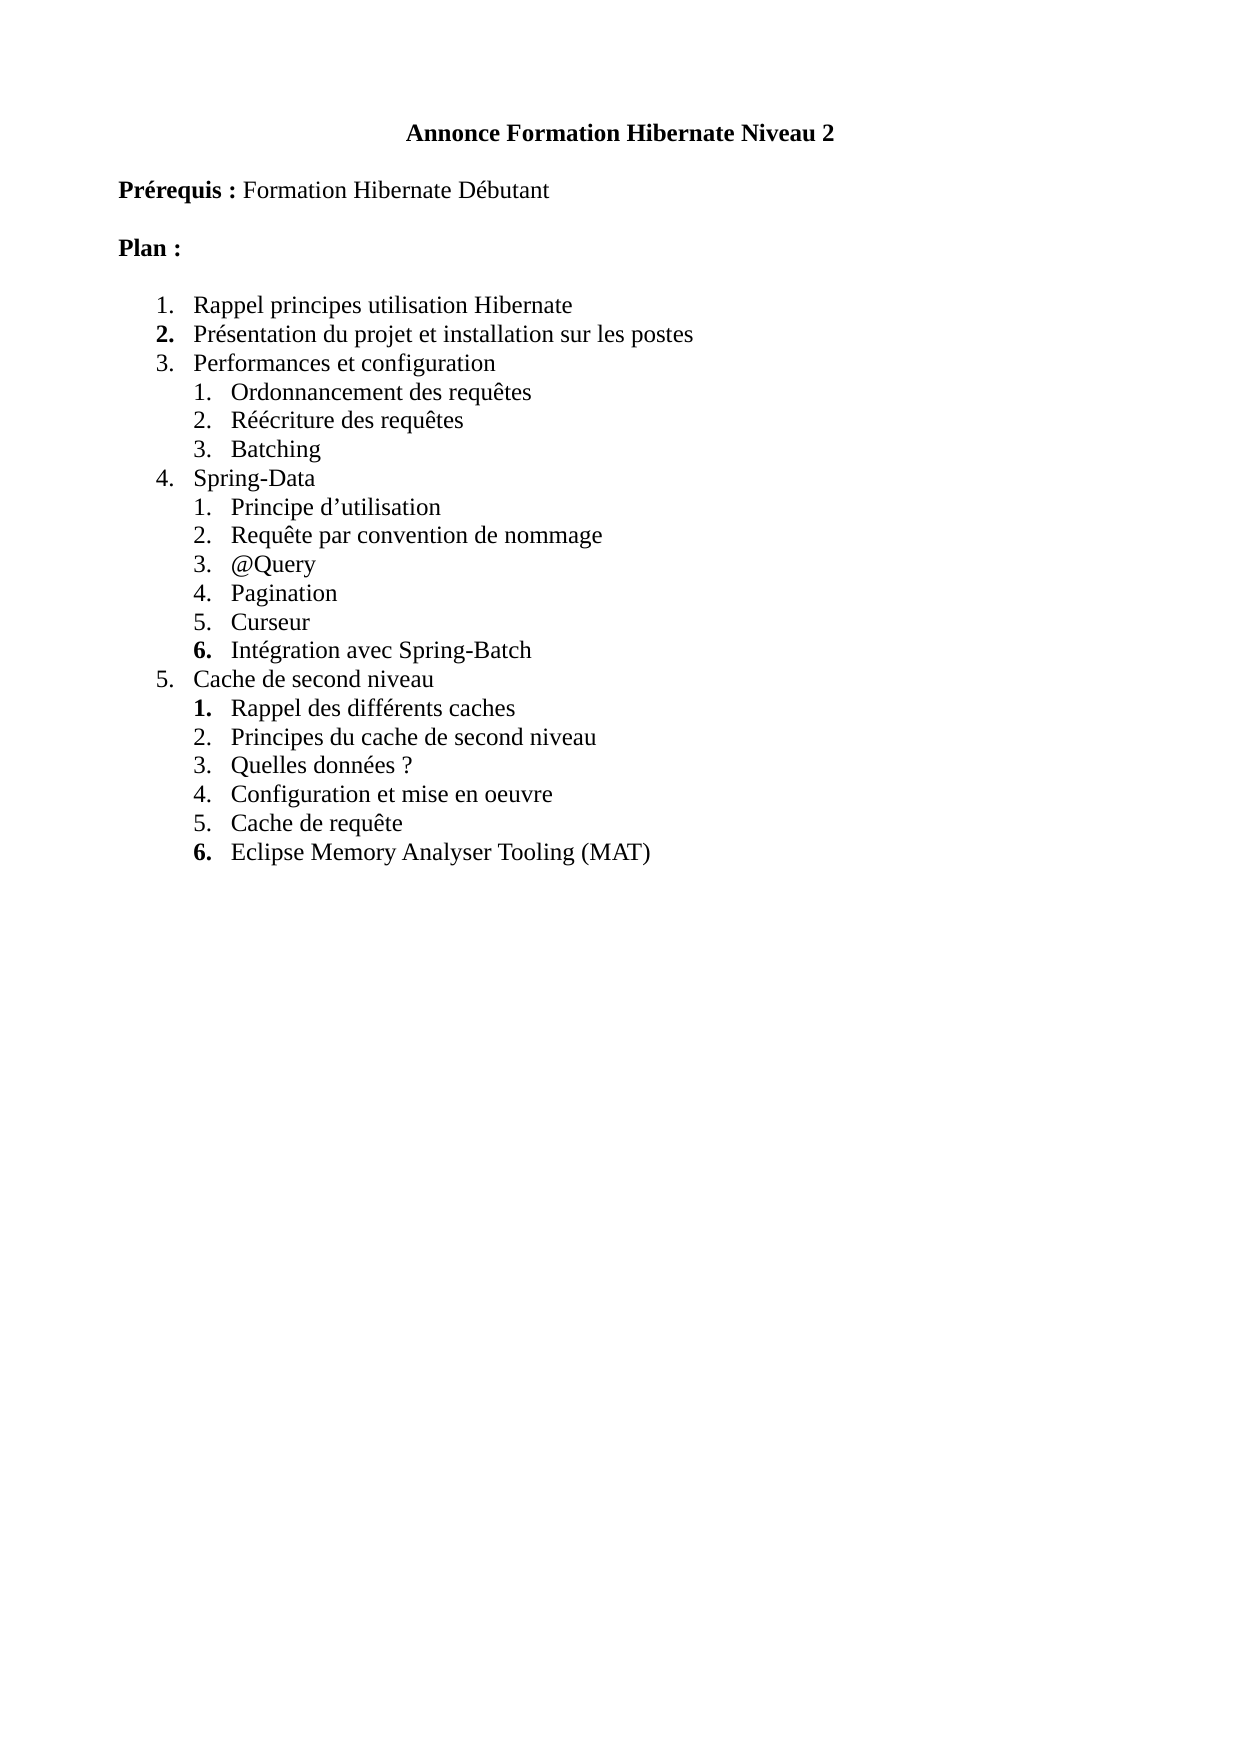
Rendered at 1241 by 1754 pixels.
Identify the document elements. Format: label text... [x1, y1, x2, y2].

list Eclipse Memory Analyser Tooling (MAT) [193, 837, 1122, 866]
list Ordonnancement des requêtes [193, 377, 1122, 406]
list Batching [193, 434, 1122, 463]
list Pagination [193, 578, 1122, 607]
list Performances et configuration [156, 348, 1122, 377]
list Cache de second niveau [156, 664, 1122, 693]
list Rappel des différents caches [193, 693, 1122, 722]
list Spring-Data [156, 463, 1122, 492]
list Curseur [193, 607, 1122, 636]
list Requête par convention de nommage [193, 521, 1122, 549]
list Présentation du projet et installation sur les postes [156, 319, 1122, 348]
text Plan : [118, 233, 1122, 262]
list Principes du cache de second niveau [193, 722, 1122, 751]
list Quelles données ? [193, 751, 1122, 779]
text Prérequis : Formation Hibernate Débutant [118, 176, 1122, 204]
list Principe d’utilisation [193, 492, 1122, 521]
list Réécriture des requêtes [193, 406, 1122, 434]
list @Query [193, 549, 1122, 578]
list Rappel principes utilisation Hibernate [156, 291, 1122, 319]
text Annonce Formation Hibernate Niveau 2 [118, 118, 1122, 147]
list Intégration avec Spring-Batch [193, 636, 1122, 664]
list Configuration et mise en oeuvre [193, 779, 1122, 808]
list Cache de requête [193, 808, 1122, 837]
